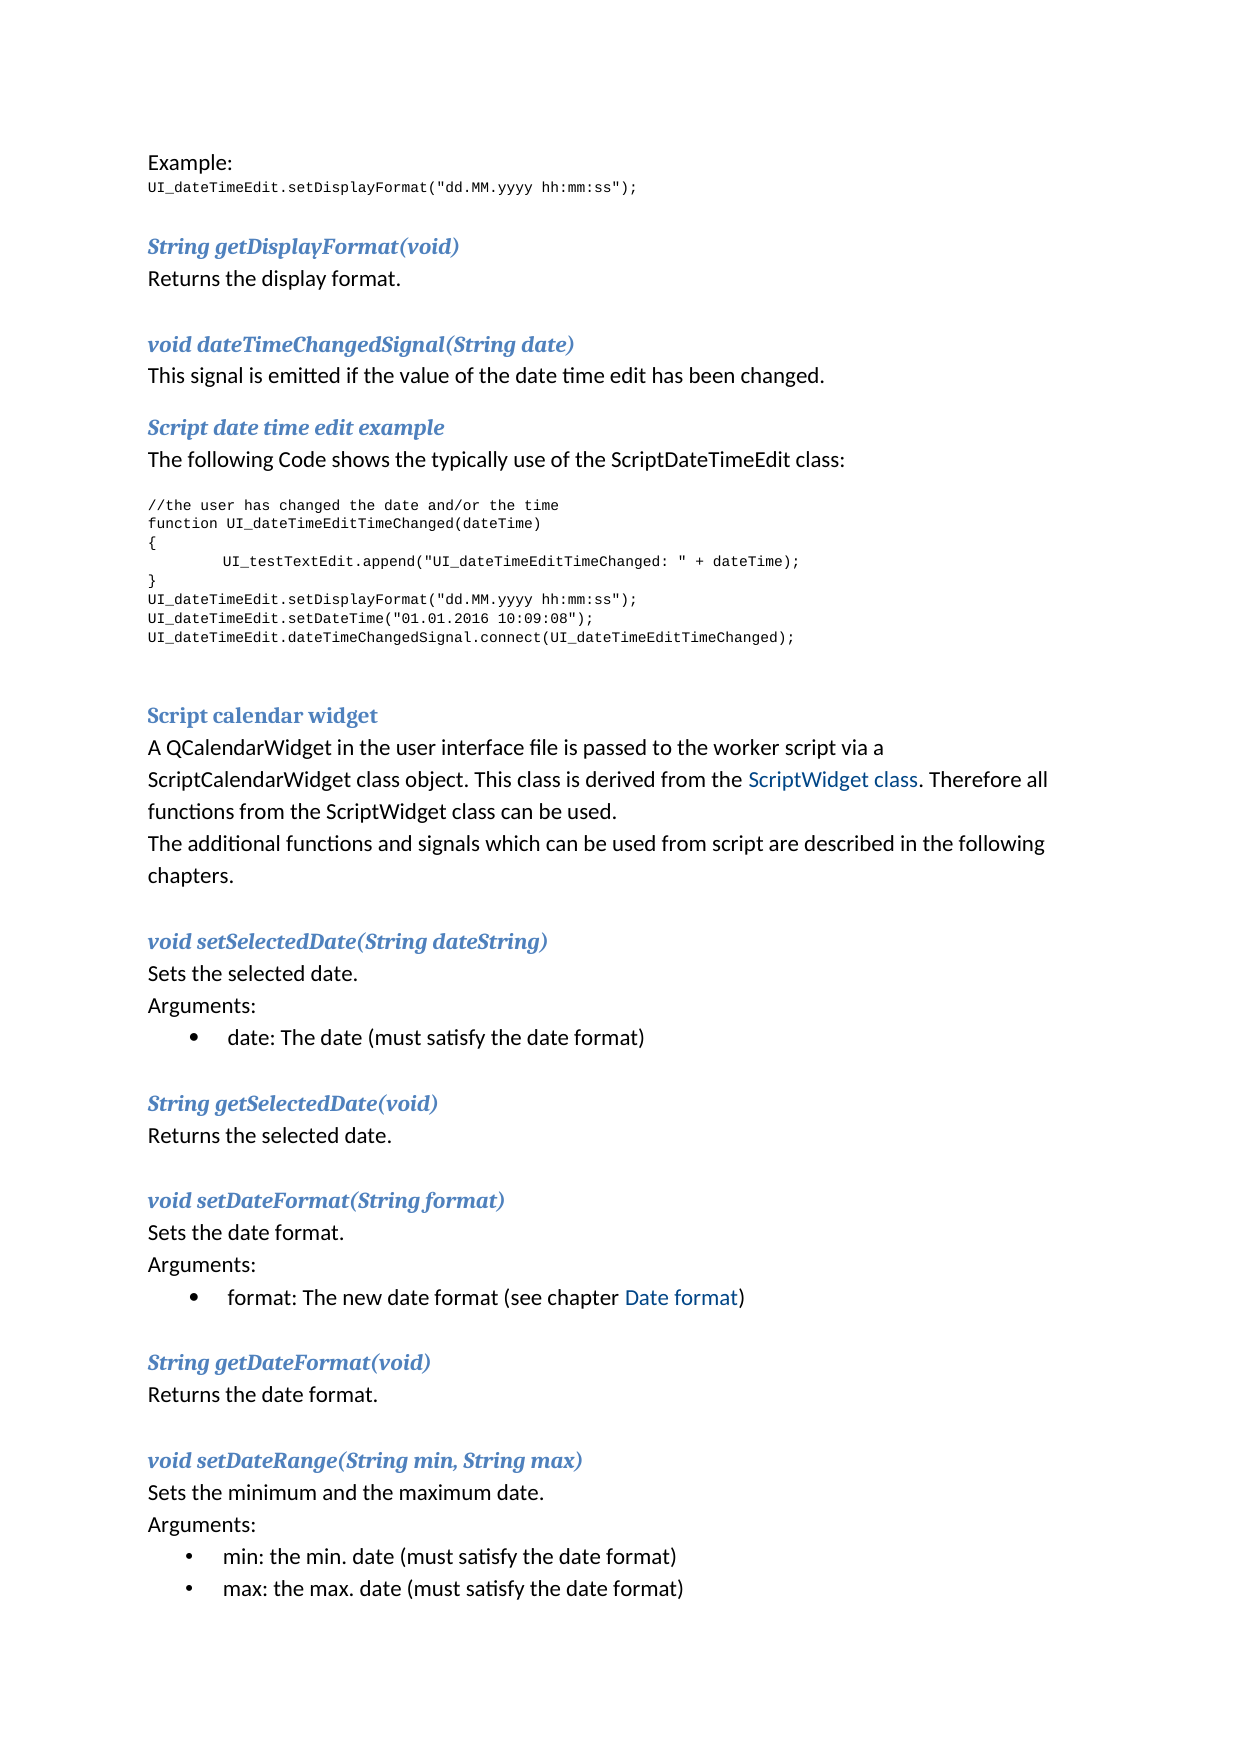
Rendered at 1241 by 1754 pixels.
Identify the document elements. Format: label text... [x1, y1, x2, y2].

subtitle Script date time edit example [148, 414, 1093, 441]
text Sets the selected date. [148, 959, 1093, 987]
subtitle void dateTimeChangedSignal(String date) [148, 331, 1093, 358]
text } [148, 574, 1093, 590]
text { [148, 536, 1093, 552]
list Example: [148, 148, 1093, 176]
text Returns the display format. [148, 264, 1093, 292]
subtitle Script calendar widget [148, 702, 1093, 729]
list date: The date (must satisfy the date format) [190, 1023, 1093, 1051]
text Returns the date format. [148, 1380, 1093, 1408]
text The following Code shows the typically use of the ScriptDateTimeEdit class: [148, 445, 1093, 473]
subtitle String getSelectedDate(void) [148, 1091, 1093, 1117]
list UI_dateTimeEdit.setDisplayFormat("dd.MM.yyyy hh:mm:ss"); [148, 180, 1093, 196]
subtitle void setDateRange(String min, String max) [148, 1447, 1093, 1474]
subtitle String getDateFormat(void) [148, 1350, 1093, 1376]
list format: The new date format (see chapter Date format) [190, 1283, 1093, 1311]
text The additional functions and signals which can be used from script are described in the following chapters. [148, 829, 1093, 889]
text function UI_dateTimeEditTimeChanged(dateTime) [148, 517, 1093, 533]
subtitle void setDateFormat(String format) [148, 1188, 1093, 1214]
list min: the min. date (must satisfy the date format) [185, 1542, 1093, 1570]
text UI_dateTimeEdit.setDateTime("01.01.2016 10:09:08"); [148, 612, 1093, 628]
text UI_dateTimeEdit.dateTimeChangedSignal.connect(UI_dateTimeEditTimeChanged); [148, 631, 1093, 647]
text UI_dateTimeEdit.setDisplayFormat("dd.MM.yyyy hh:mm:ss"); [148, 593, 1093, 609]
text Sets the minimum and the maximum date. [148, 1478, 1093, 1506]
subtitle String getDisplayFormat(void) [148, 234, 1093, 260]
text Returns the selected date. [148, 1121, 1093, 1149]
text This signal is emitted if the value of the date time edit has been changed. [148, 362, 1093, 389]
text Sets the date format. [148, 1218, 1093, 1246]
text UI_testTextEdit.append("UI_dateTimeEditTimeChanged: " + dateTime); [148, 555, 1093, 571]
list max: the max. date (must satisfy the date format) [185, 1574, 1093, 1602]
text A QCalendarWidget in the user interface file is passed to the worker script via a ScriptCalendarWidget class object. This class is derived from the ScriptWidget class. Therefore all functions from the ScriptWidget class can be used. [148, 733, 1093, 825]
text Arguments: [148, 991, 1093, 1019]
text Arguments: [148, 1510, 1093, 1538]
subtitle void setSelectedDate(String dateString) [148, 929, 1093, 955]
text Arguments: [148, 1251, 1093, 1278]
text //the user has changed the date and/or the time [148, 498, 1093, 514]
